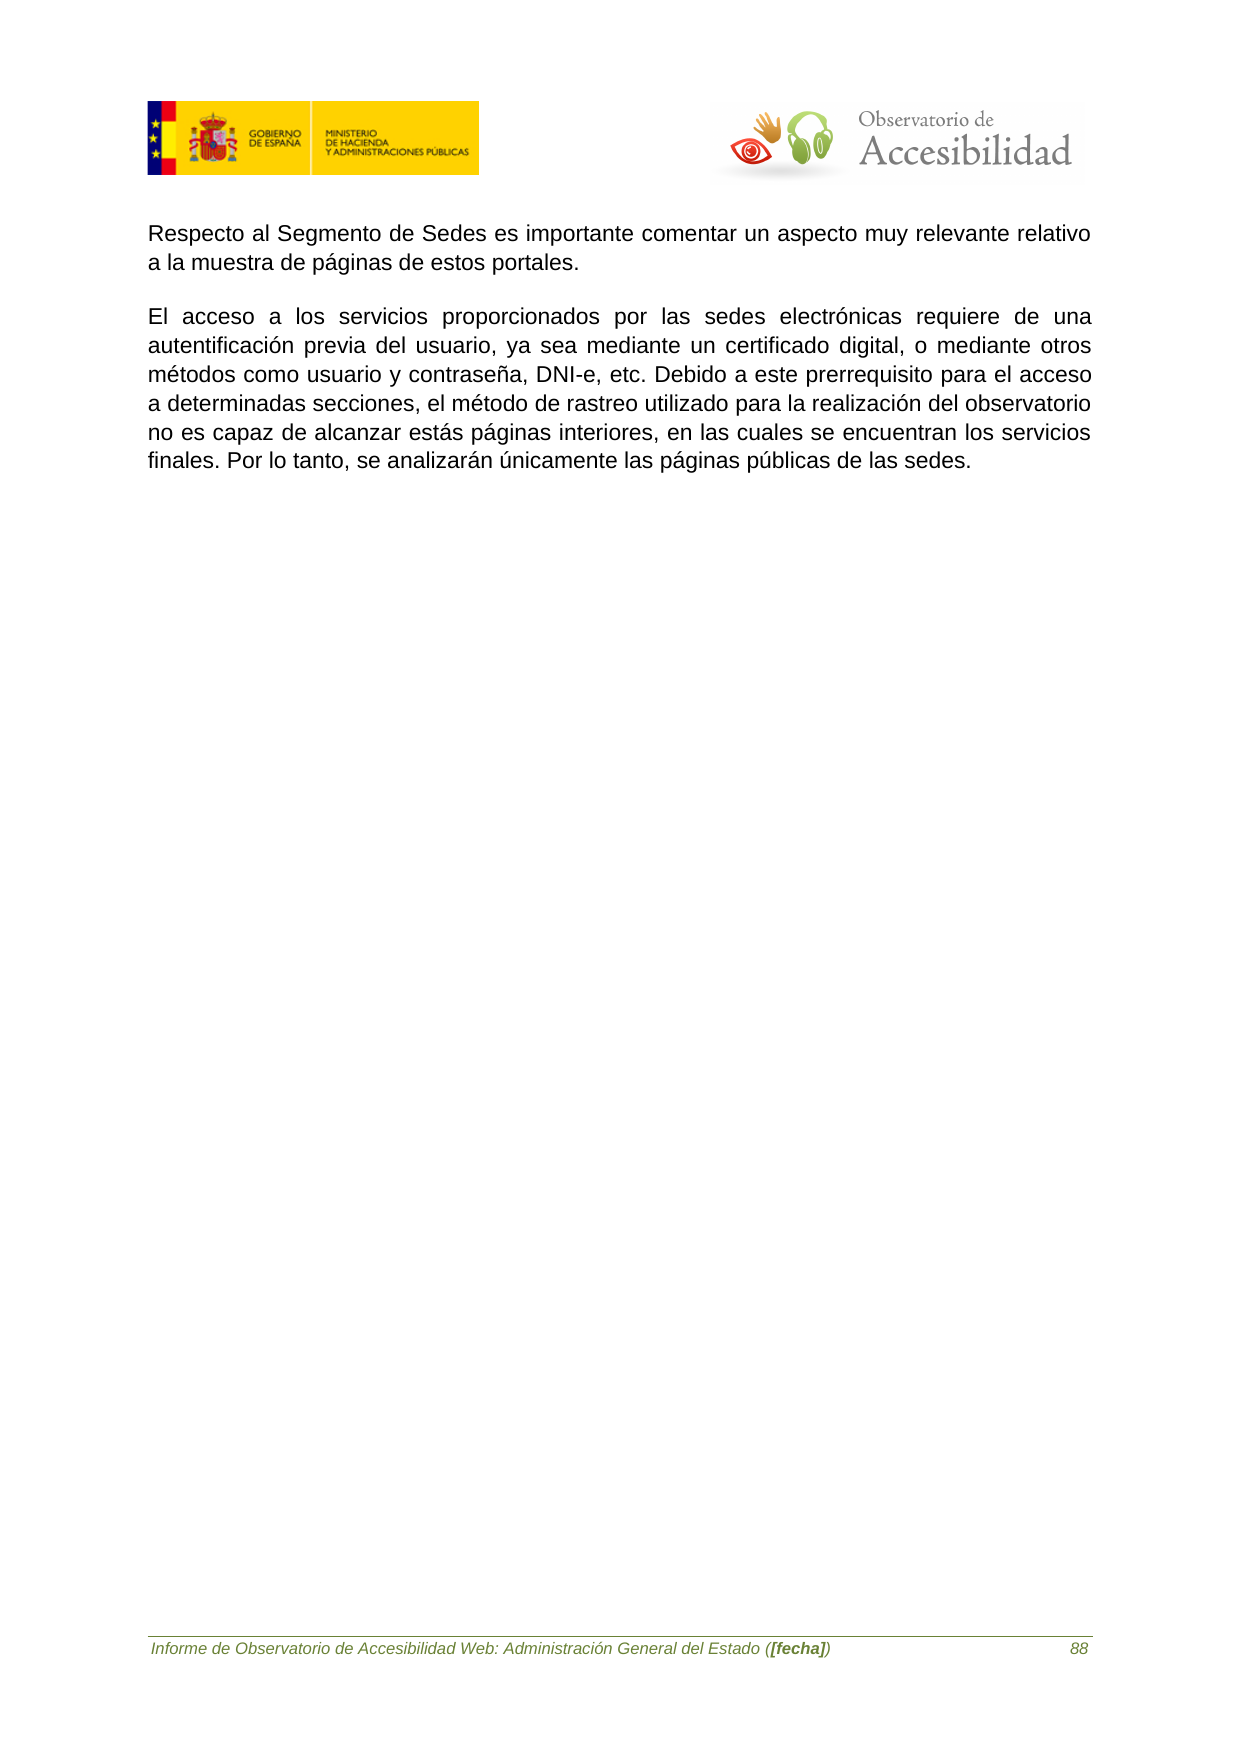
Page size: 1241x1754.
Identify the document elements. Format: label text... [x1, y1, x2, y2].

text El acceso a los servicios proporcionados por las sedes electrónicas requiere de una autentificación previa del usuario, ya sea mediante un certificado digital, o mediante otros métodos como usuario y contraseña, DNI-e, etc. Debido a este prerrequisito para el acceso a determinadas secciones, el método de rastreo utilizado para la realización del observatorio no es capaz de alcanzar estás páginas interiores, en las cuales se encuentran los servicios finales. Por lo tanto, se analizarán únicamente las páginas públicas de las sedes. [148, 303, 1092, 474]
picture [147, 101, 479, 175]
text Respecto al Segmento de Sedes es importante comentar un aspecto muy relevante relativo a la muestra de páginas de estos portales. [148, 220, 1092, 275]
picture [710, 102, 1086, 185]
